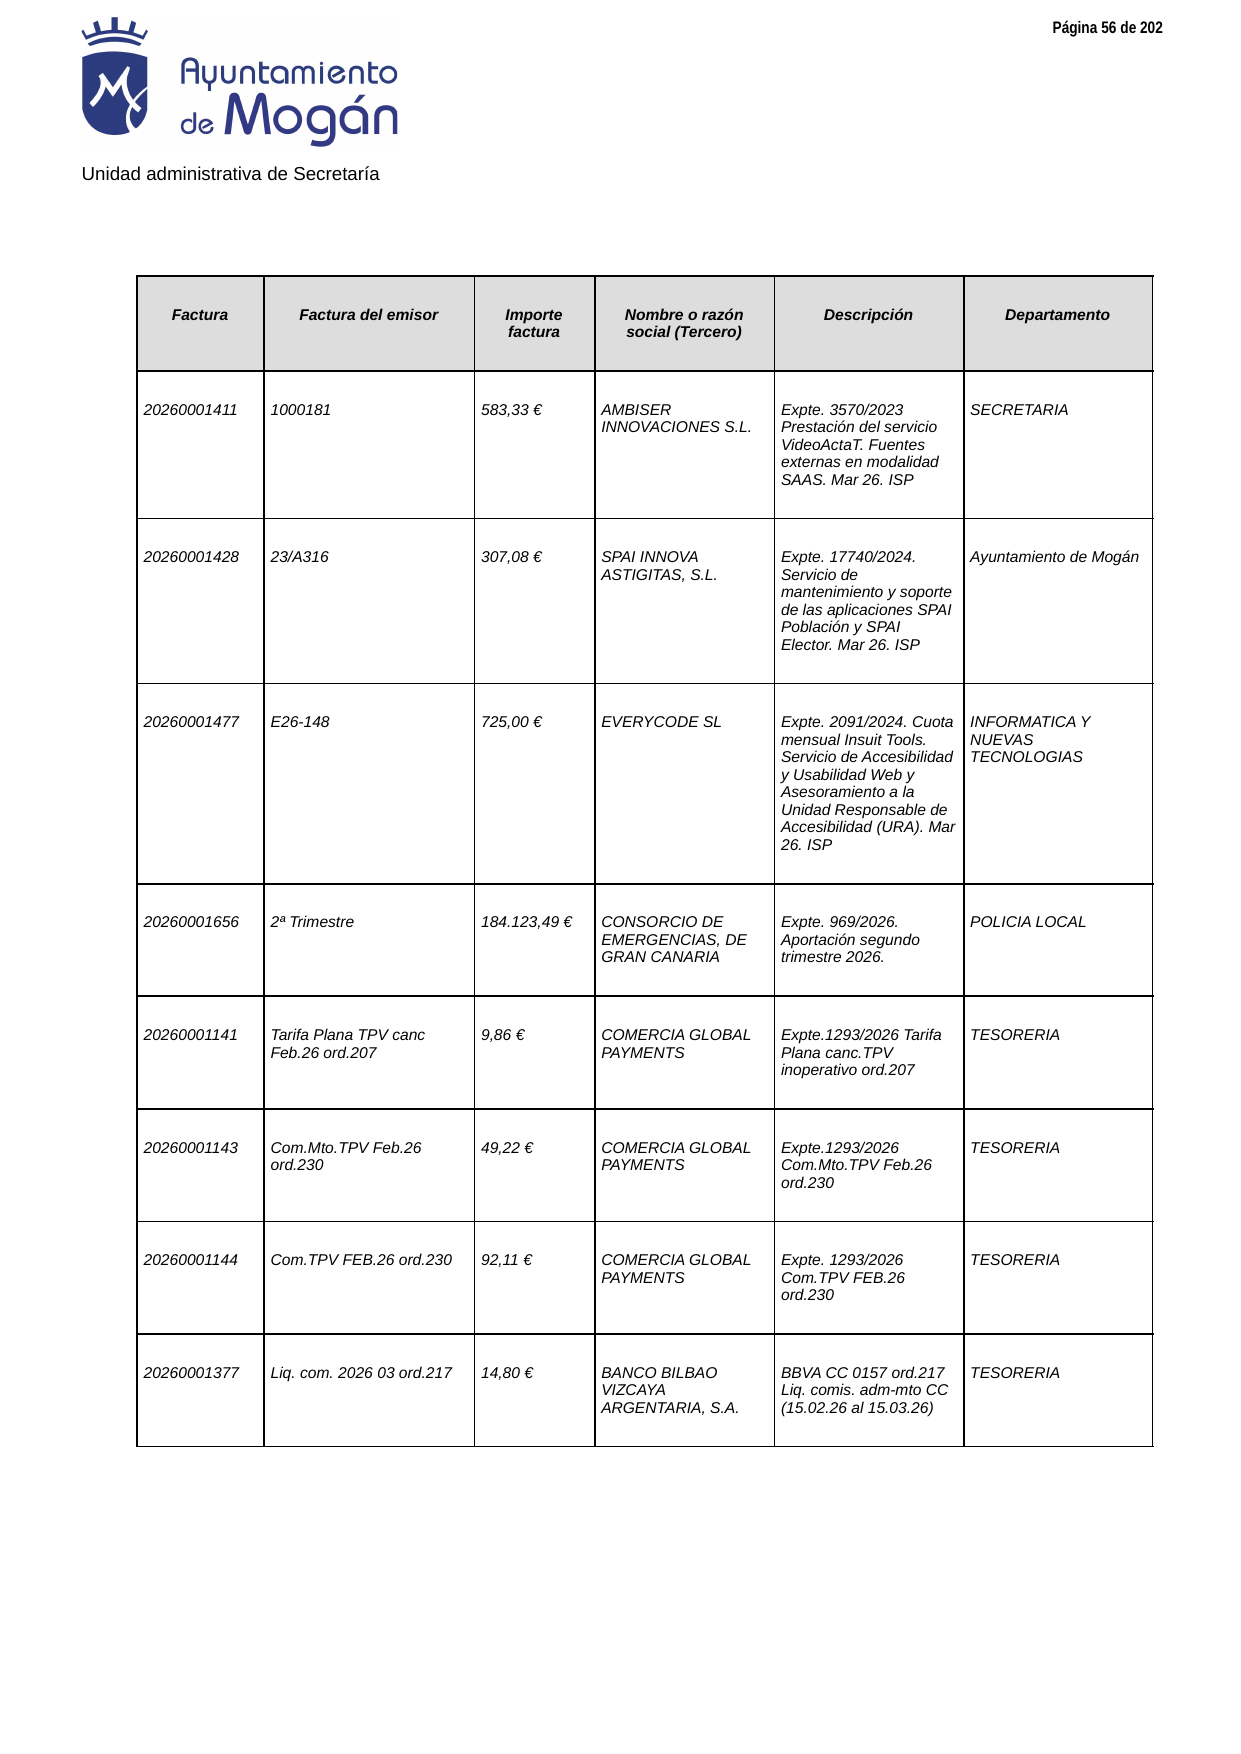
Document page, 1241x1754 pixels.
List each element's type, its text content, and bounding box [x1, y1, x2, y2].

table_cell 583,33 € [475, 372, 594, 518]
table_cell 49,22 € [475, 1110, 594, 1221]
table_cell SECRETARIA [965, 372, 1152, 518]
table_cell Expte.1293/2026 Com.Mto.TPV Feb.26 ord.230 [775, 1110, 963, 1221]
table_cell Liq. com. 2026 03 ord.217 [265, 1335, 474, 1446]
table_cell Expte. 969/2026. Aportación segundo trimestre 2026. [775, 885, 963, 995]
table_cell COMERCIA GLOBAL PAYMENTS [596, 1222, 774, 1333]
picture [81, 17, 398, 153]
table_header Factura del emisor [265, 277, 474, 370]
table_cell 23/A316 [265, 519, 474, 683]
table_cell TESORERIA [965, 997, 1152, 1108]
table_cell EVERYCODE SL [596, 684, 774, 883]
table_cell Expte. 3570/2023 Prestación del servicio VideoActaT. Fuentes externas en modalidad SAAS. Mar 26. ISP [775, 372, 963, 518]
table_cell Ayuntamiento de Mogán [965, 519, 1152, 683]
table_cell 307,08 € [475, 519, 594, 683]
table_cell Com.Mto.TPV Feb.26 ord.230 [265, 1110, 474, 1221]
table_cell 2ª Trimestre [265, 885, 474, 995]
table_cell Expte. 2091/2024. Cuota mensual Insuit Tools. Servicio de Accesibilidad y Usabilidad Web y Asesoramiento a la Unidad Responsable de Accesibilidad (URA). Mar 26. ISP [775, 684, 963, 883]
table_cell Tarifa Plana TPV canc Feb.26 ord.207 [265, 997, 474, 1108]
table_cell BBVA CC 0157 ord.217 Liq. comis. adm-mto CC (15.02.26 al 15.03.26) [775, 1335, 963, 1446]
table_cell TESORERIA [965, 1110, 1152, 1221]
table_cell TESORERIA [965, 1335, 1152, 1446]
table_cell COMERCIA GLOBAL PAYMENTS [596, 1110, 774, 1221]
table_header Descripción [775, 277, 963, 370]
table_header Importe factura [475, 277, 594, 370]
table_cell 20260001411 [138, 372, 263, 518]
table_cell 20260001477 [138, 684, 263, 883]
table_header Factura [138, 277, 263, 370]
table_cell 184.123,49 € [475, 885, 594, 995]
table_cell AMBISER INNOVACIONES S.L. [596, 372, 774, 518]
table_cell COMERCIA GLOBAL PAYMENTS [596, 997, 774, 1108]
table_cell 20260001143 [138, 1110, 263, 1221]
table_cell POLICIA LOCAL [965, 885, 1152, 995]
table_cell 14,80 € [475, 1335, 594, 1446]
table_cell Com.TPV FEB.26 ord.230 [265, 1222, 474, 1333]
table_header Nombre o razón social (Tercero) [596, 277, 774, 370]
table_cell 9,86 € [475, 997, 594, 1108]
table_cell E26-148 [265, 684, 474, 883]
table_cell 725,00 € [475, 684, 594, 883]
table_cell 1000181 [265, 372, 474, 518]
table_cell 20260001141 [138, 997, 263, 1108]
table_cell INFORMATICA Y NUEVAS TECNOLOGIAS [965, 684, 1152, 883]
table_cell 92,11 € [475, 1222, 594, 1333]
table_cell 20260001377 [138, 1335, 263, 1446]
table_cell 20260001428 [138, 519, 263, 683]
table_cell Expte.1293/2026 Tarifa Plana canc.TPV inoperativo ord.207 [775, 997, 963, 1108]
table_cell Expte. 1293/2026 Com.TPV FEB.26 ord.230 [775, 1222, 963, 1333]
table_cell BANCO BILBAO VIZCAYA ARGENTARIA, S.A. [596, 1335, 774, 1446]
table_cell Expte. 17740/2024. Servicio de mantenimiento y soporte de las aplicaciones SPAI Población y SPAI Elector. Mar 26. ISP [775, 519, 963, 683]
table_cell 20260001144 [138, 1222, 263, 1333]
table_cell CONSORCIO DE EMERGENCIAS, DE GRAN CANARIA [596, 885, 774, 995]
table_cell 20260001656 [138, 885, 263, 995]
table_header Departamento [965, 277, 1152, 370]
table_cell TESORERIA [965, 1222, 1152, 1333]
table_cell SPAI INNOVA ASTIGITAS, S.L. [596, 519, 774, 683]
